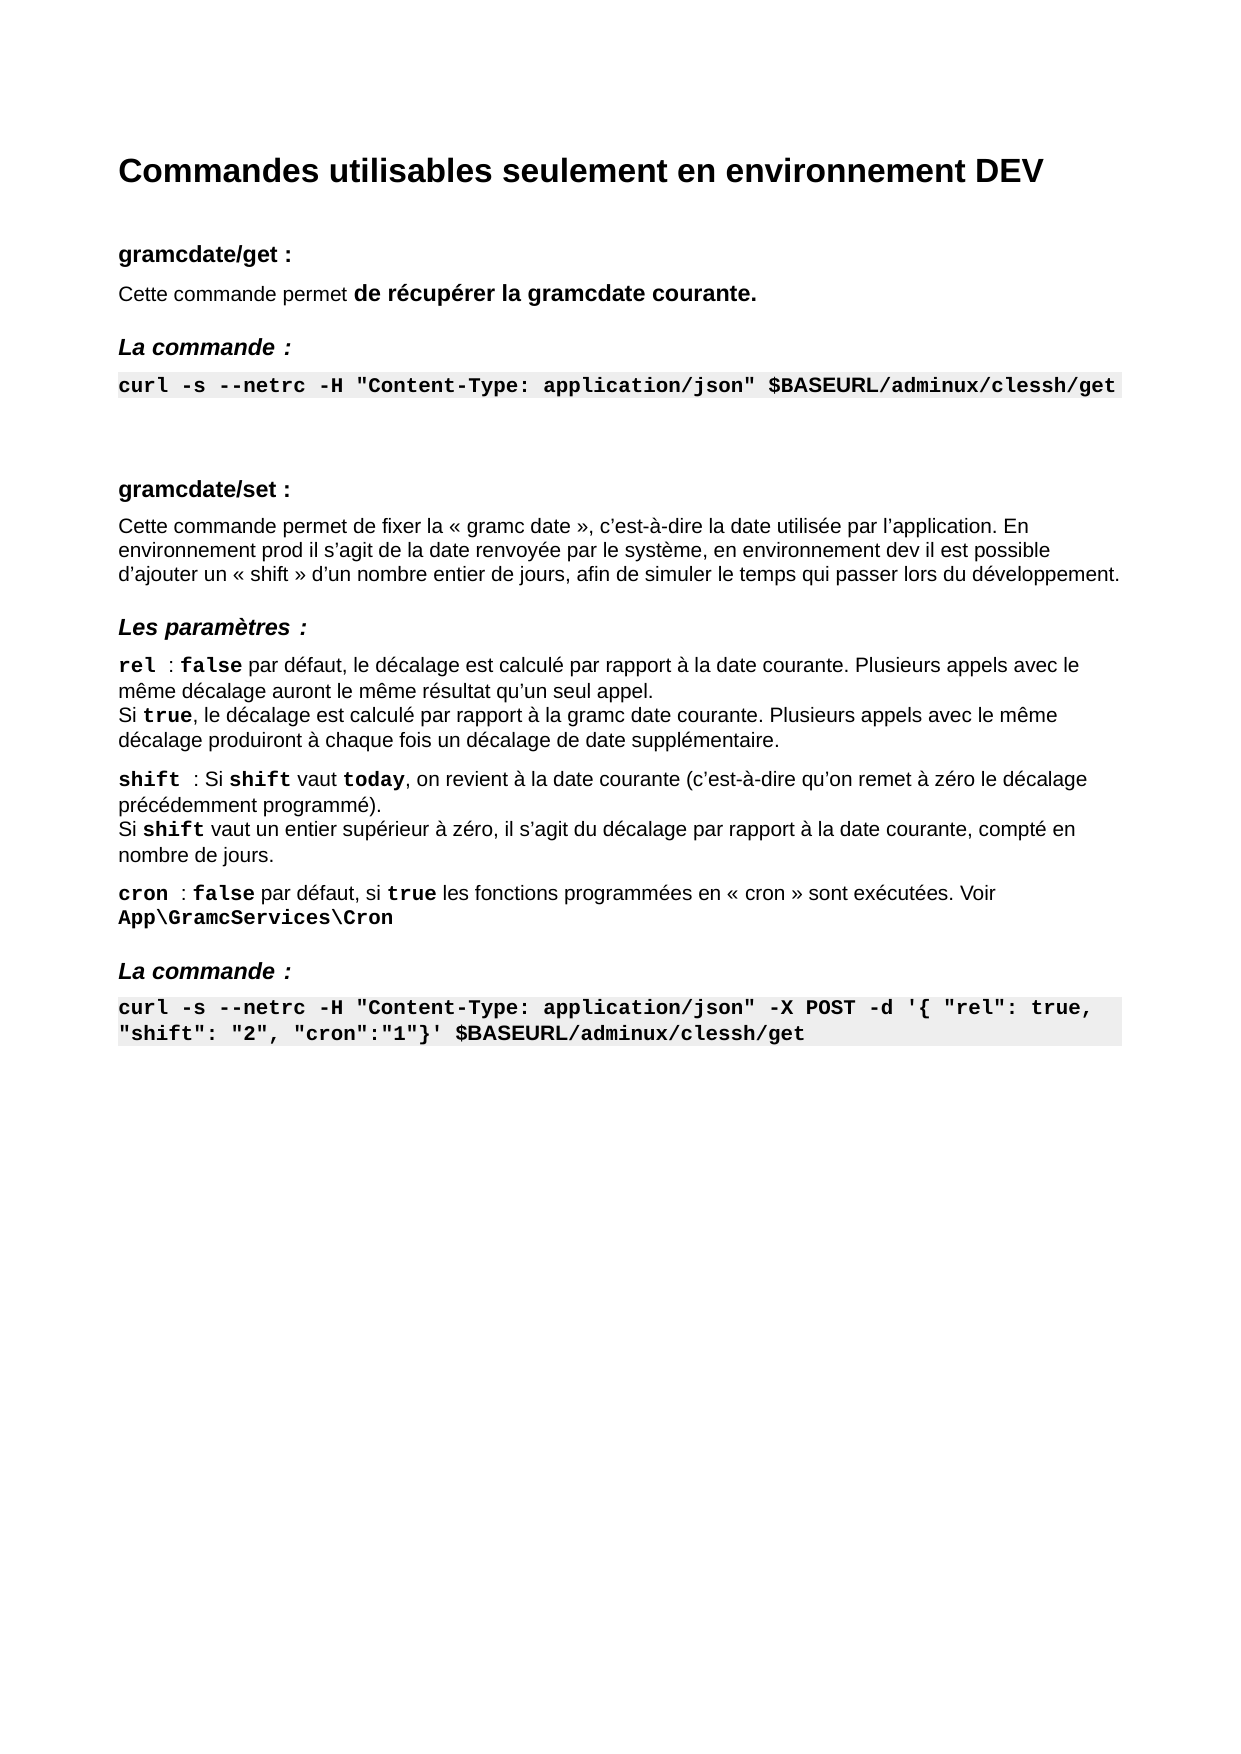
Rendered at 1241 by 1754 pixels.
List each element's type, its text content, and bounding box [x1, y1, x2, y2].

text Cette commande permet de récupérer la gramcdate courante. [118, 279, 1122, 306]
text shift : Si shift vaut today, on revient à la date courante (c’est-à-dire qu’on remet à zéro le décalage précédemment programmé). Si shift vaut un entier supérieur à zéro, il s’agit du décalage par rapport à la date courante, compté en nombre de jours. [118, 767, 1122, 866]
subtitle gramcdate/get : [118, 240, 1122, 267]
text curl -s --netrc -H "Content-Type: application/json" -X POST -d '{ "rel": true, "shift": "2", "cron":"1"}' $BASEURL/adminux/clessh/get [118, 997, 1122, 1046]
subtitle La commande : [118, 957, 1122, 984]
text curl -s --netrc -H "Content-Type: application/json" $BASEURL/adminux/clessh/get [118, 372, 1122, 398]
subtitle La commande : [118, 333, 1122, 360]
subtitle gramcdate/set : [118, 475, 1122, 502]
text cron : false par défaut, si true les fonctions programmées en « cron » sont exécutées. Voir App\GramcServices\Cron [118, 881, 1122, 930]
text rel : false par défaut, le décalage est calculé par rapport à la date courante. Plusieurs appels avec le même décalage auront le même résultat qu’un seul appel. Si true, le décalage est calculé par rapport à la gramc date courante. Plusieurs appels avec le même décalage produiront à chaque fois un décalage de date supplémentaire. [118, 653, 1122, 752]
text Cette commande permet de fixer la « gramc date », c’est-à-dire la date utilisée par l’application. En environnement prod il s’agit de la date renvoyée par le système, en environnement dev il est possible d’ajouter un « shift » d’un nombre entier de jours, afin de simuler le temps qui passer lors du développement. [118, 514, 1122, 586]
subtitle Les paramètres : [118, 613, 1122, 640]
subtitle Commandes utilisables seulement en environnement DEV [118, 151, 1122, 189]
